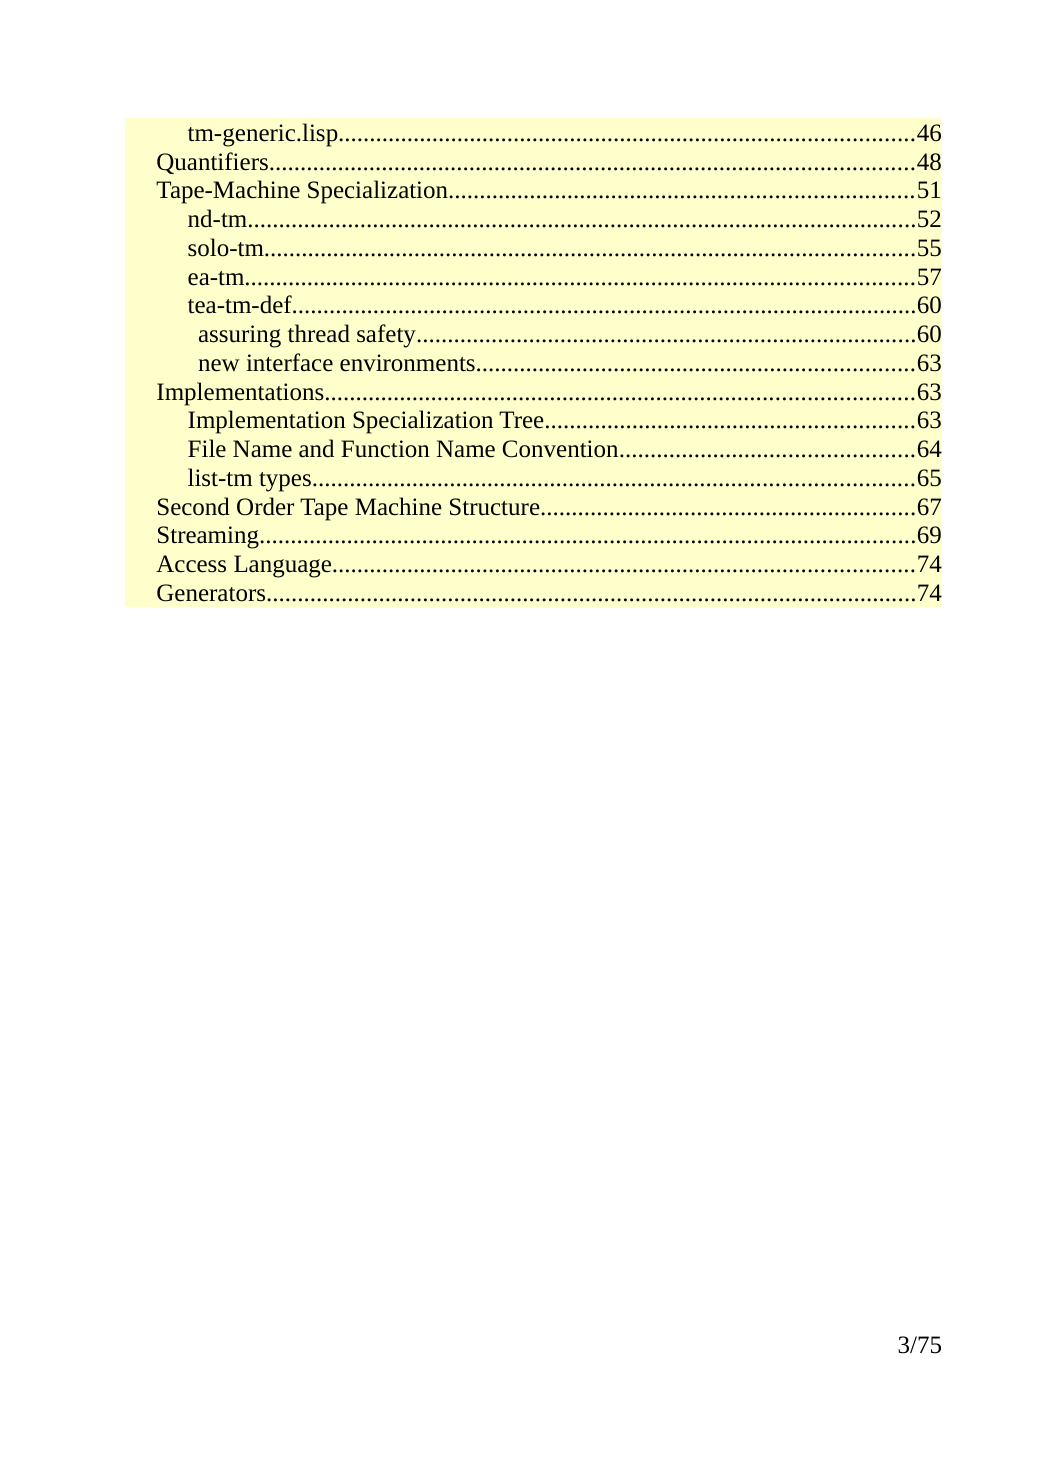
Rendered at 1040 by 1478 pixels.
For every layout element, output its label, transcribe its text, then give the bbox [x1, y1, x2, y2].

text Quantifiers 48 [156, 147, 942, 176]
text Implementation Specialization Tree 63 [187, 406, 942, 434]
text File Name and Function Name Convention 64 [187, 434, 942, 463]
text assuring thread safety 60 [198, 319, 942, 348]
text new interface environments 63 [198, 348, 942, 377]
text Tape-Machine Specialization 51 [156, 176, 942, 204]
text ea-tm 57 [187, 262, 942, 291]
text tea-tm-def 60 [187, 291, 942, 319]
text Generators 74 [156, 578, 942, 607]
text Streaming 69 [156, 521, 942, 549]
text solo-tm 55 [187, 233, 942, 262]
text Access Language 74 [156, 549, 942, 578]
text Second Order Tape Machine Structure 67 [156, 492, 942, 521]
text Implementations 63 [156, 377, 942, 406]
text list-tm types 65 [187, 463, 942, 492]
text tm-generic.lisp 46 [187, 118, 942, 147]
text nd-tm 52 [187, 204, 942, 233]
